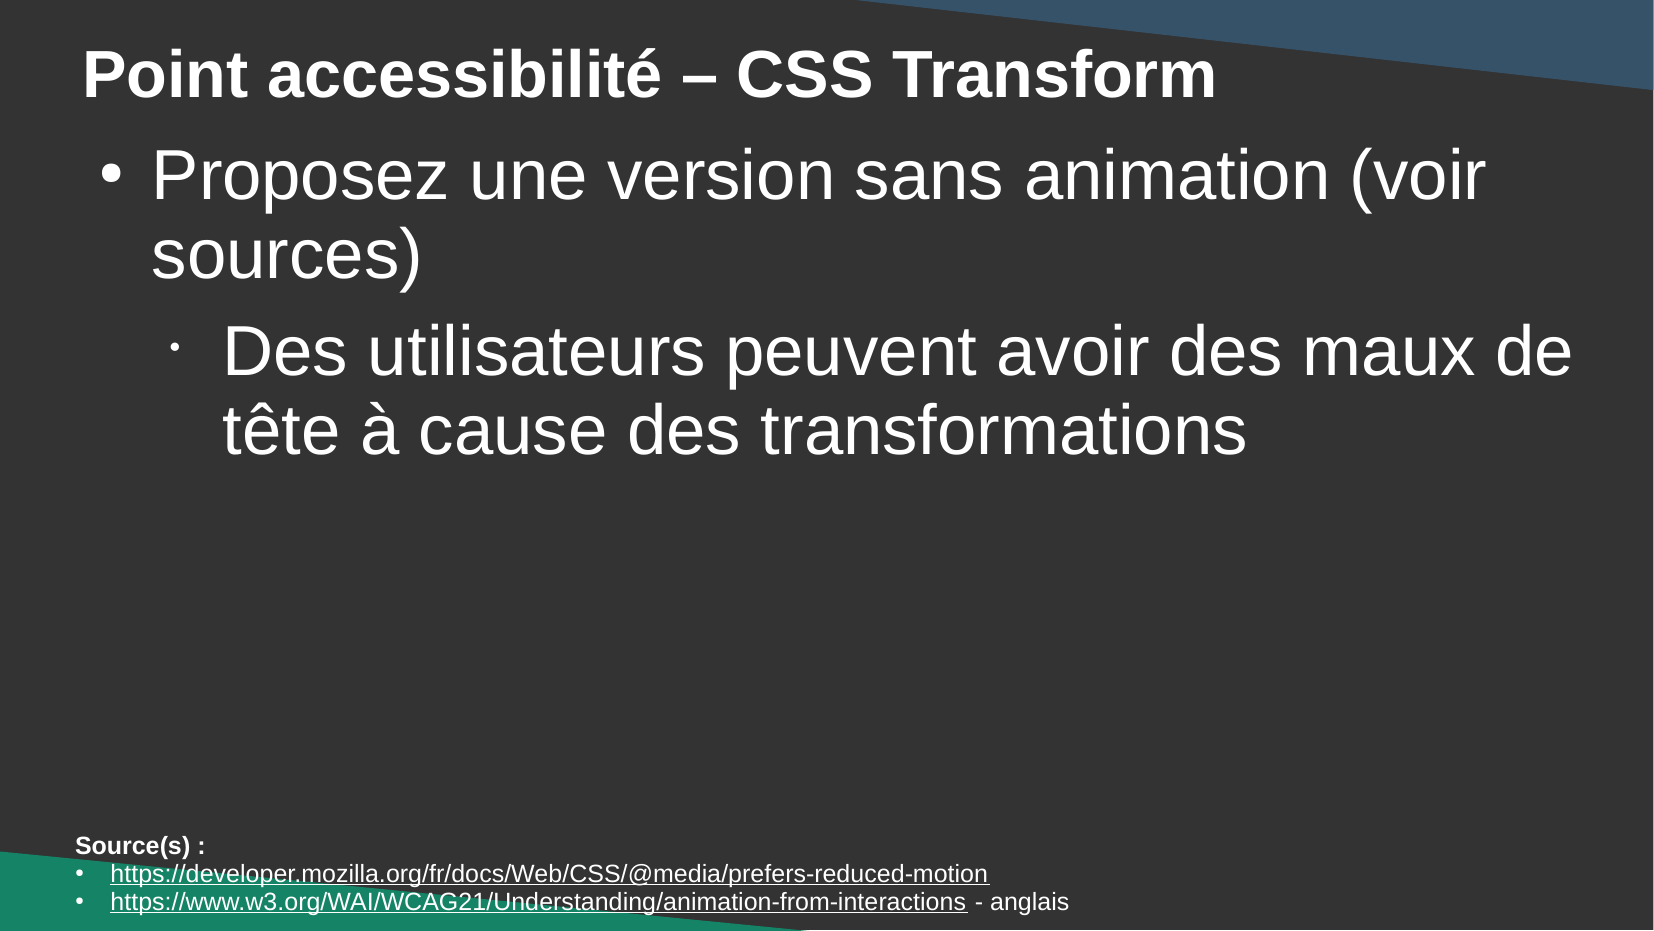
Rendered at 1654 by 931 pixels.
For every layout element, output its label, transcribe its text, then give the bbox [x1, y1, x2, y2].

title Point accessibilité – CSS Transform [82, 37, 1571, 122]
list Proposez une version sans animation (voir sources) Des utilisateurs peuvent avoir des maux de tête à cause des transformations [80, 135, 1605, 721]
text_box Source(s) : https://developer.mozilla.org/fr/docs/Web/CSS/@media/prefers-reduced-motion https://www.w3.org/WAI/WCAG21/Understanding/animation-from-interactions - anglais [60, 824, 1546, 923]
text_box [0, 851, 809, 931]
text_box [855, 0, 1654, 91]
